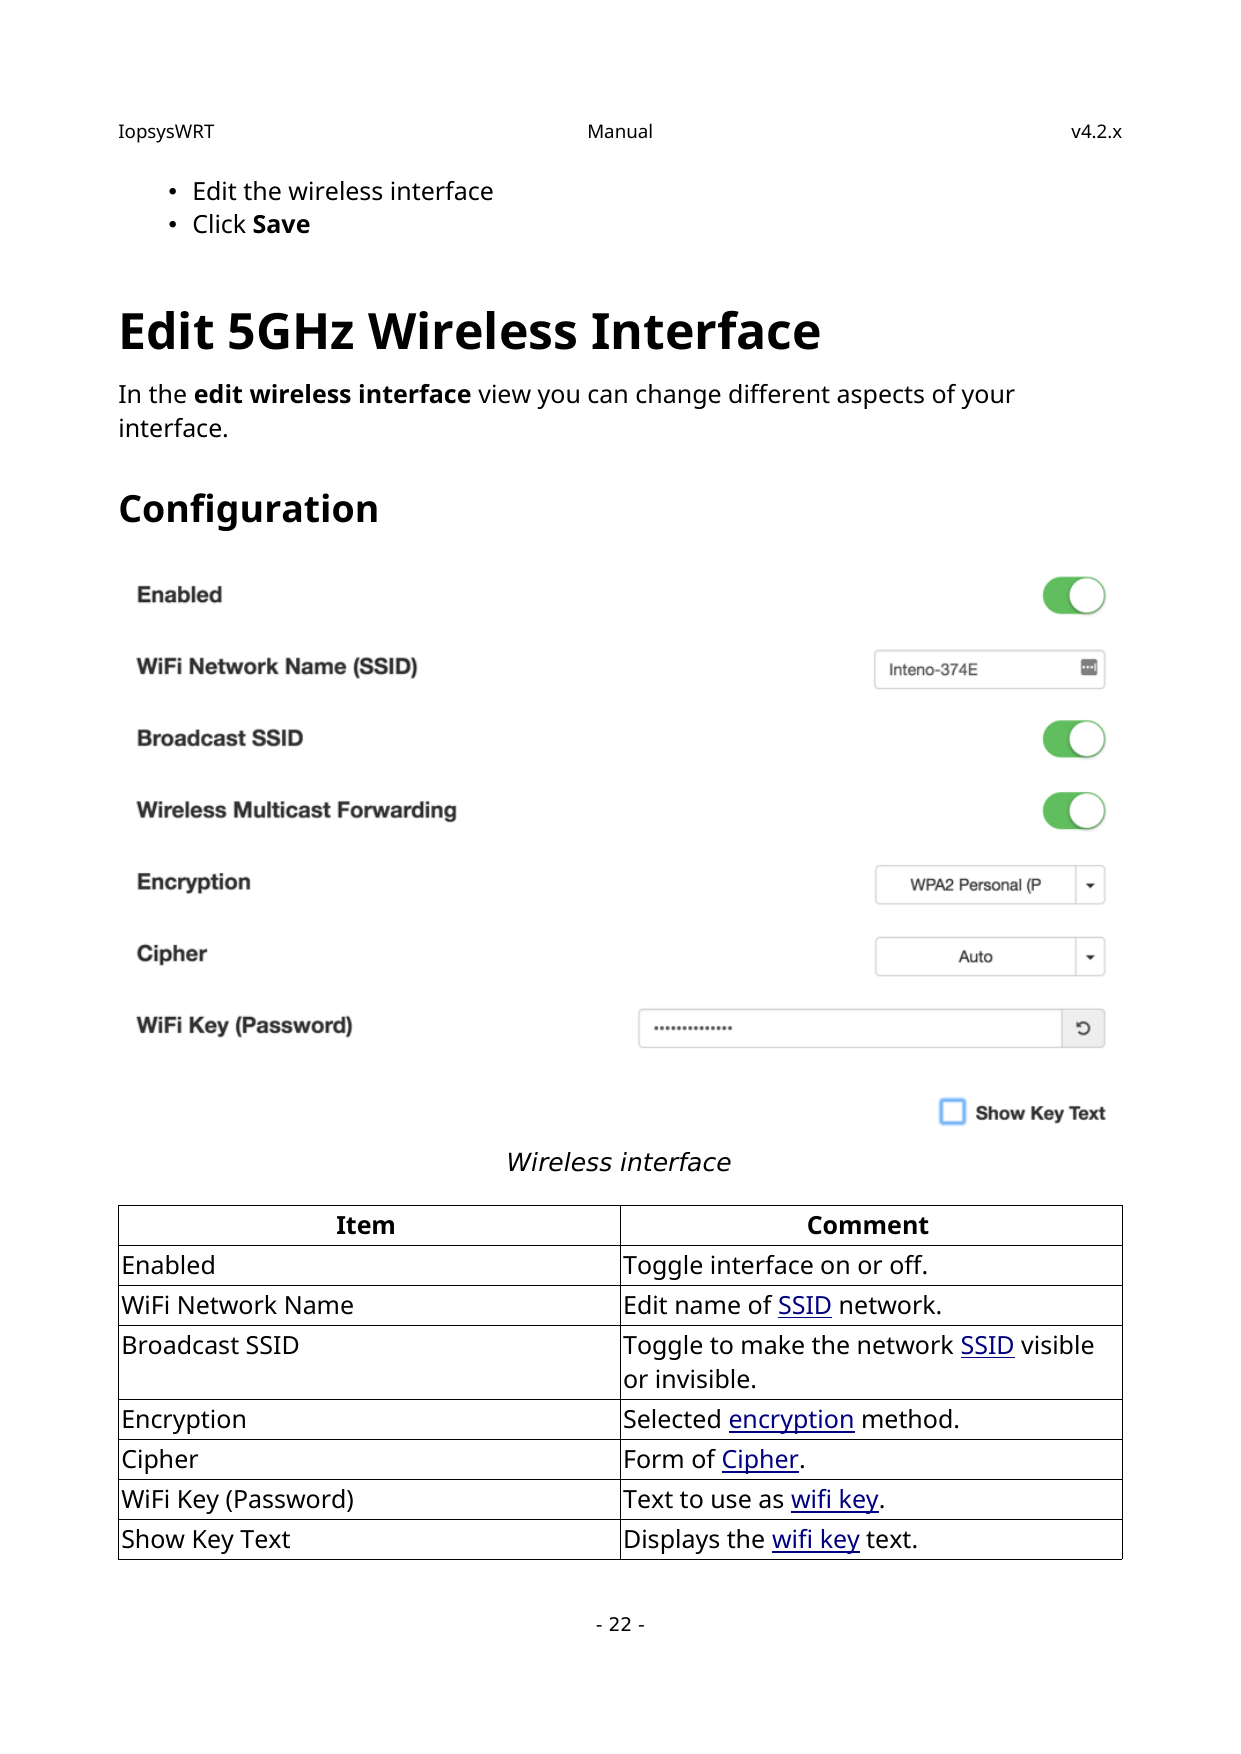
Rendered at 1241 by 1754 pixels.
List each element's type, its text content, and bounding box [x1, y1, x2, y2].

list Edit the wireless interface [177, 173, 1122, 207]
table_cell Encryption [119, 1400, 620, 1439]
table_cell Displays the wifi key text. [621, 1520, 1122, 1559]
table_cell Toggle interface on or off. [621, 1246, 1122, 1285]
picture [118, 558, 1123, 1149]
subtitle Edit 5GHz Wireless Interface [118, 296, 1122, 364]
list Click Save [177, 207, 1122, 241]
table_cell Selected encryption method. [621, 1400, 1122, 1439]
table_cell Broadcast SSID [119, 1326, 620, 1399]
text In the edit wireless interface view you can change different aspects of your interface. [118, 376, 1122, 444]
table_header Item [119, 1206, 620, 1245]
table_cell Form of Cipher. [621, 1440, 1122, 1479]
table_cell WiFi Network Name [119, 1286, 620, 1325]
table_cell WiFi Key (Password) [119, 1480, 620, 1519]
table_cell Text to use as wifi key. [621, 1480, 1122, 1519]
table_cell Enabled [119, 1246, 620, 1285]
table_header Comment [621, 1206, 1122, 1245]
subtitle Configuration [118, 482, 1122, 533]
table_cell Toggle to make the network SSID visible or invisible. [621, 1326, 1122, 1399]
table_cell Edit name of SSID network. [621, 1286, 1122, 1325]
text Wireless interface [118, 1149, 1122, 1177]
table_cell Show Key Text [119, 1520, 620, 1559]
table_cell Cipher [119, 1440, 620, 1479]
